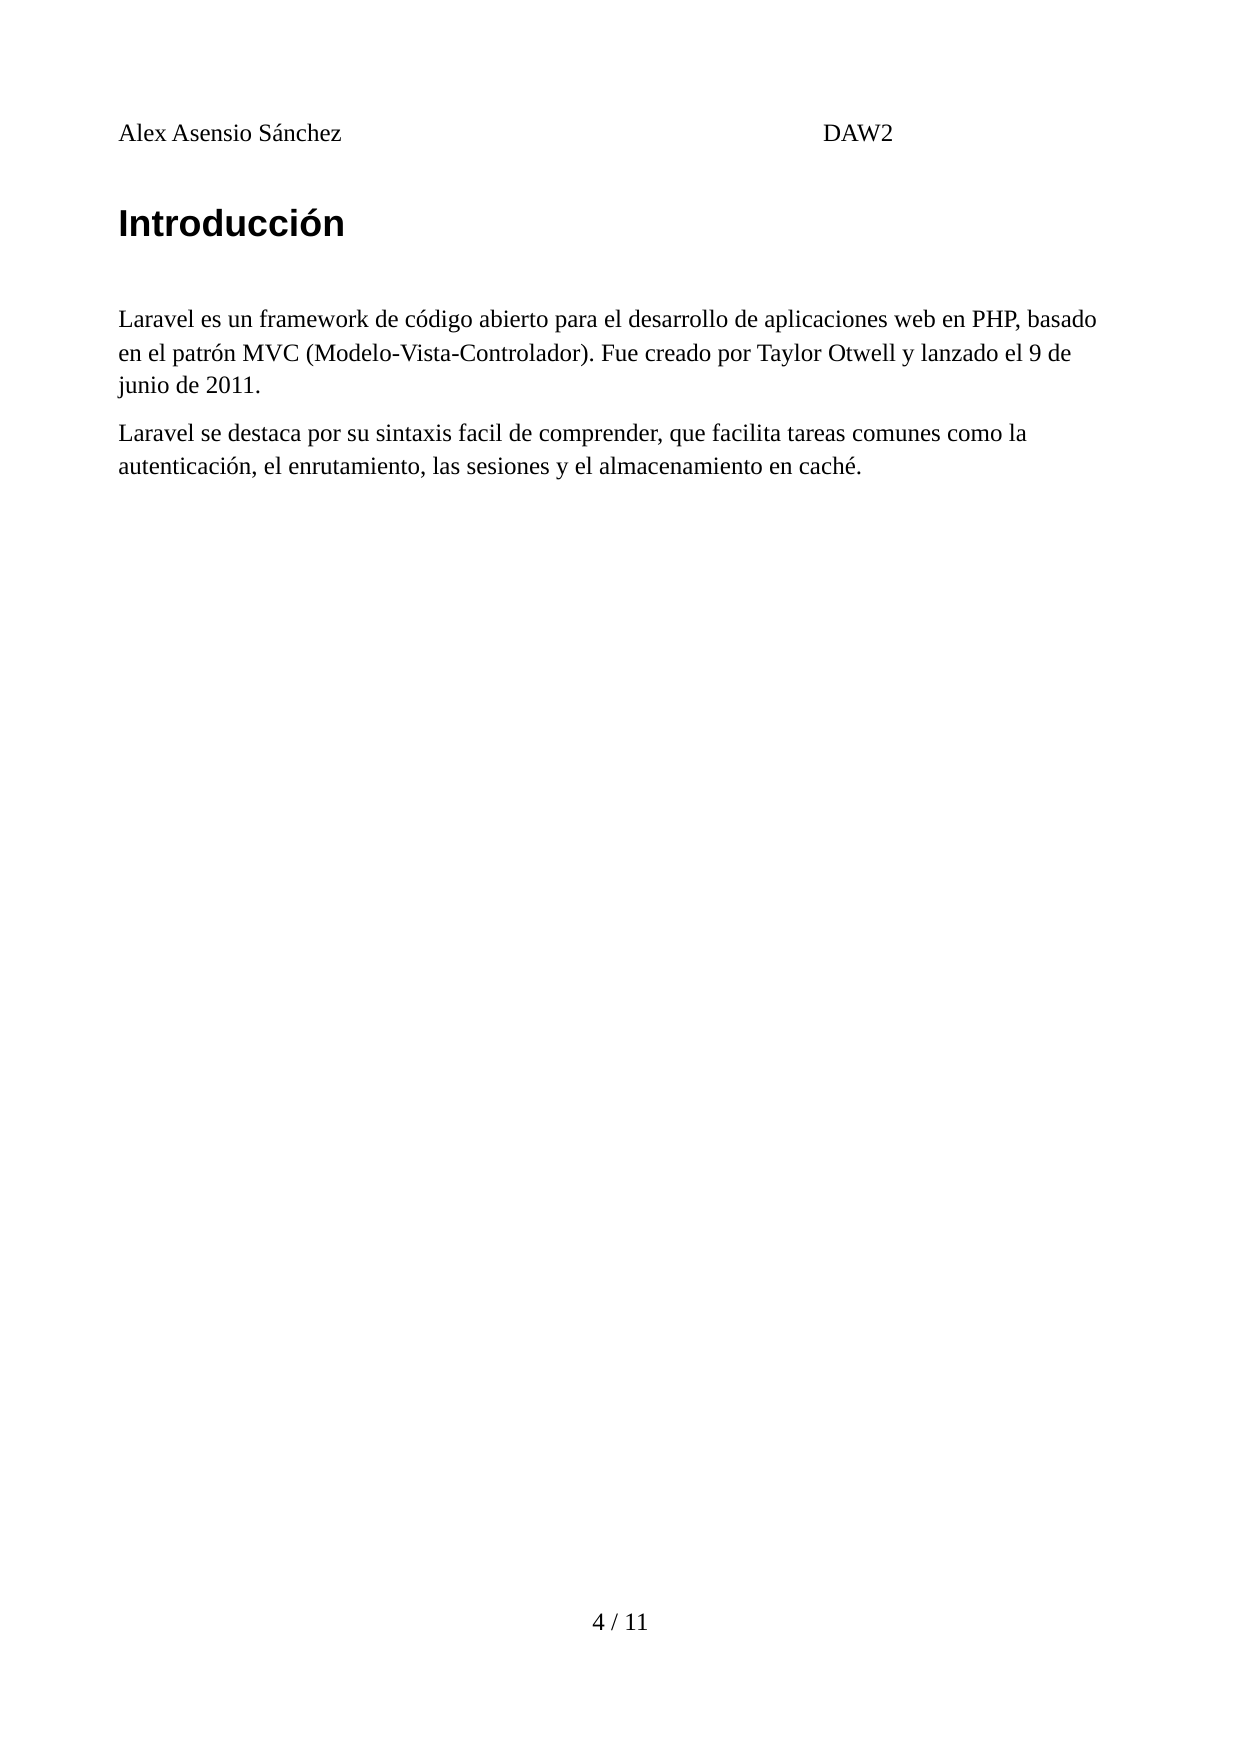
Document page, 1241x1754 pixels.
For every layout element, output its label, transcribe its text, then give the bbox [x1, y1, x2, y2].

text Laravel es un framework de código abierto para el desarrollo de aplicaciones web en PHP, basado en el patrón MVC (Modelo-Vista-Controlador). Fue creado por Taylor Otwell y lanzado el 9 de junio de 2011. [118, 304, 1122, 399]
subtitle Introducción [118, 201, 1122, 244]
text Laravel se destaca por su sintaxis facil de comprender, que facilita tareas comunes como la autenticación, el enrutamiento, las sesiones y el almacenamiento en caché. [118, 418, 1122, 480]
